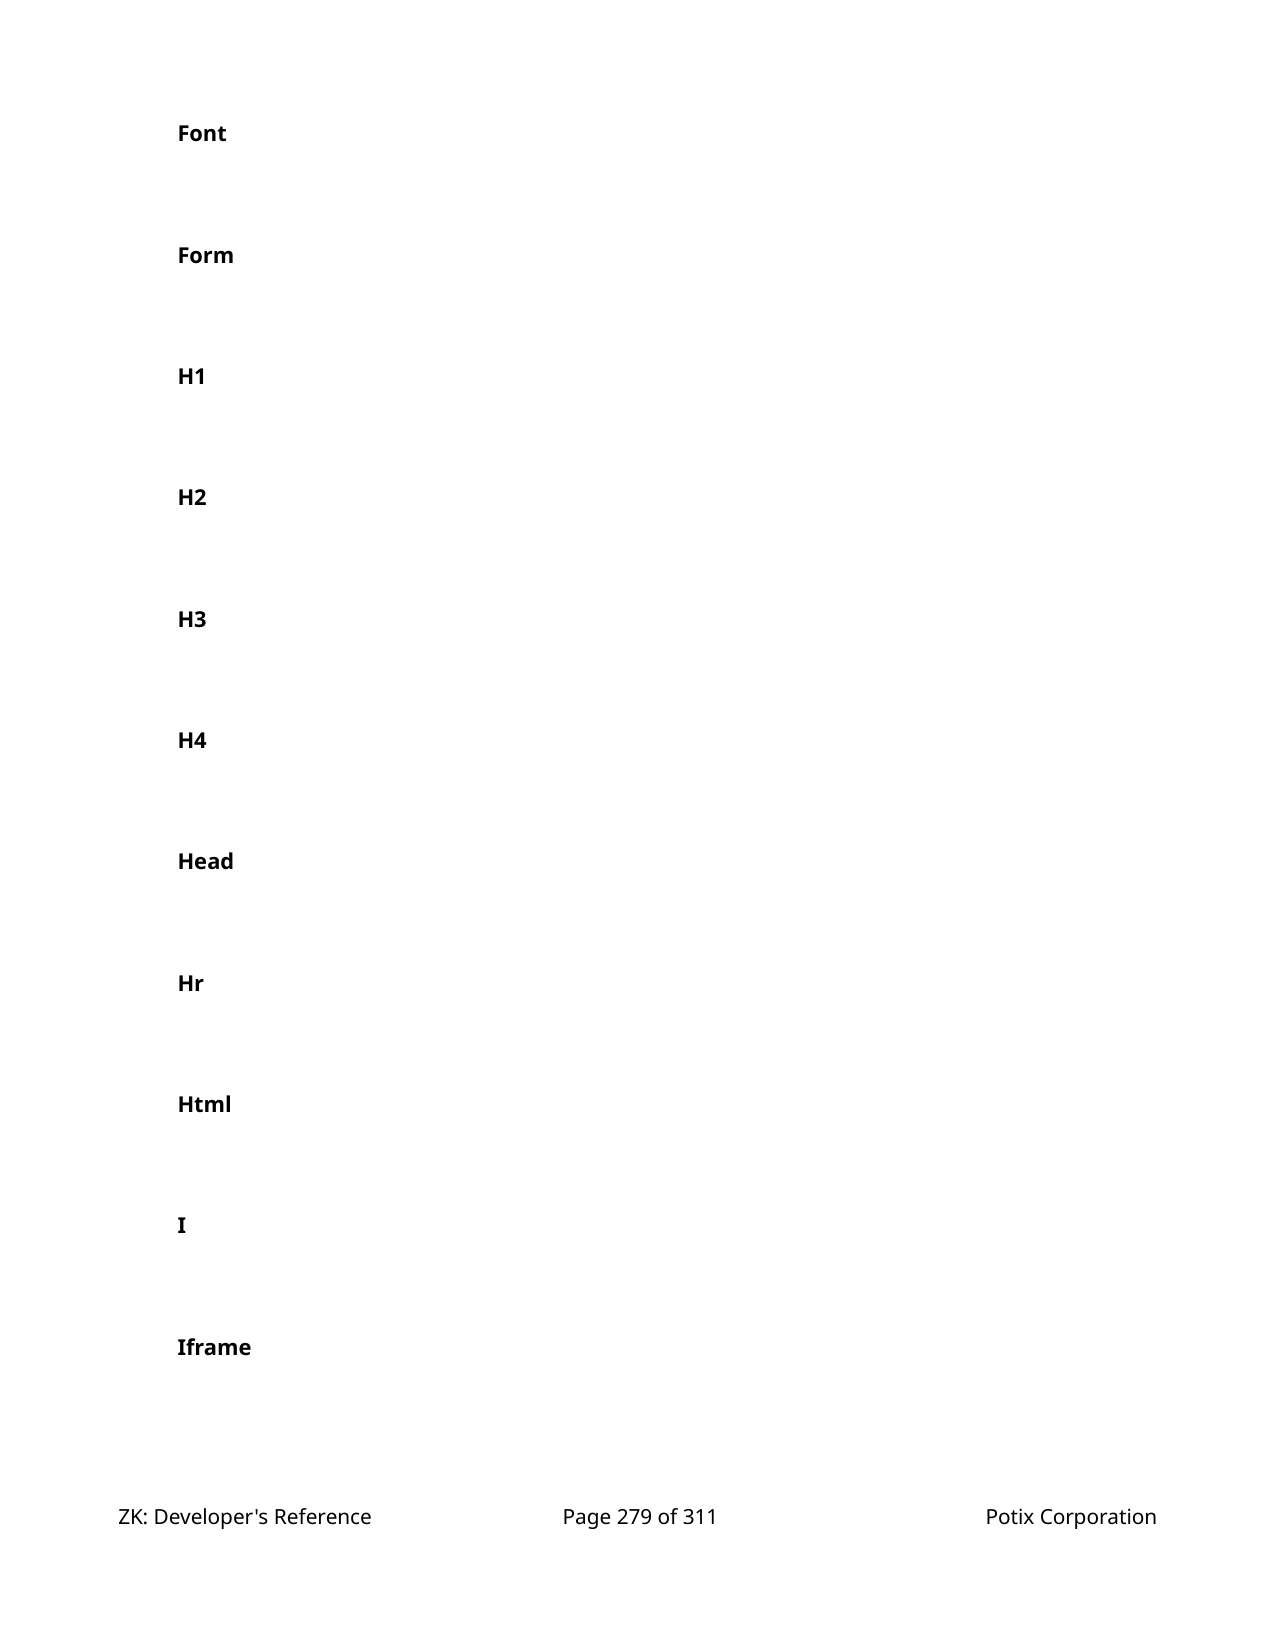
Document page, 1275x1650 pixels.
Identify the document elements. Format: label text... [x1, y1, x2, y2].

subtitle I [177, 1210, 1157, 1240]
subtitle Html [177, 1089, 1157, 1119]
subtitle H2 [177, 482, 1157, 512]
subtitle Head [177, 846, 1157, 876]
subtitle H4 [177, 725, 1157, 755]
subtitle H1 [177, 361, 1157, 391]
subtitle Font [177, 118, 1157, 148]
subtitle H3 [177, 603, 1157, 633]
subtitle Iframe [177, 1332, 1157, 1362]
subtitle Form [177, 239, 1157, 269]
subtitle Hr [177, 968, 1157, 998]
